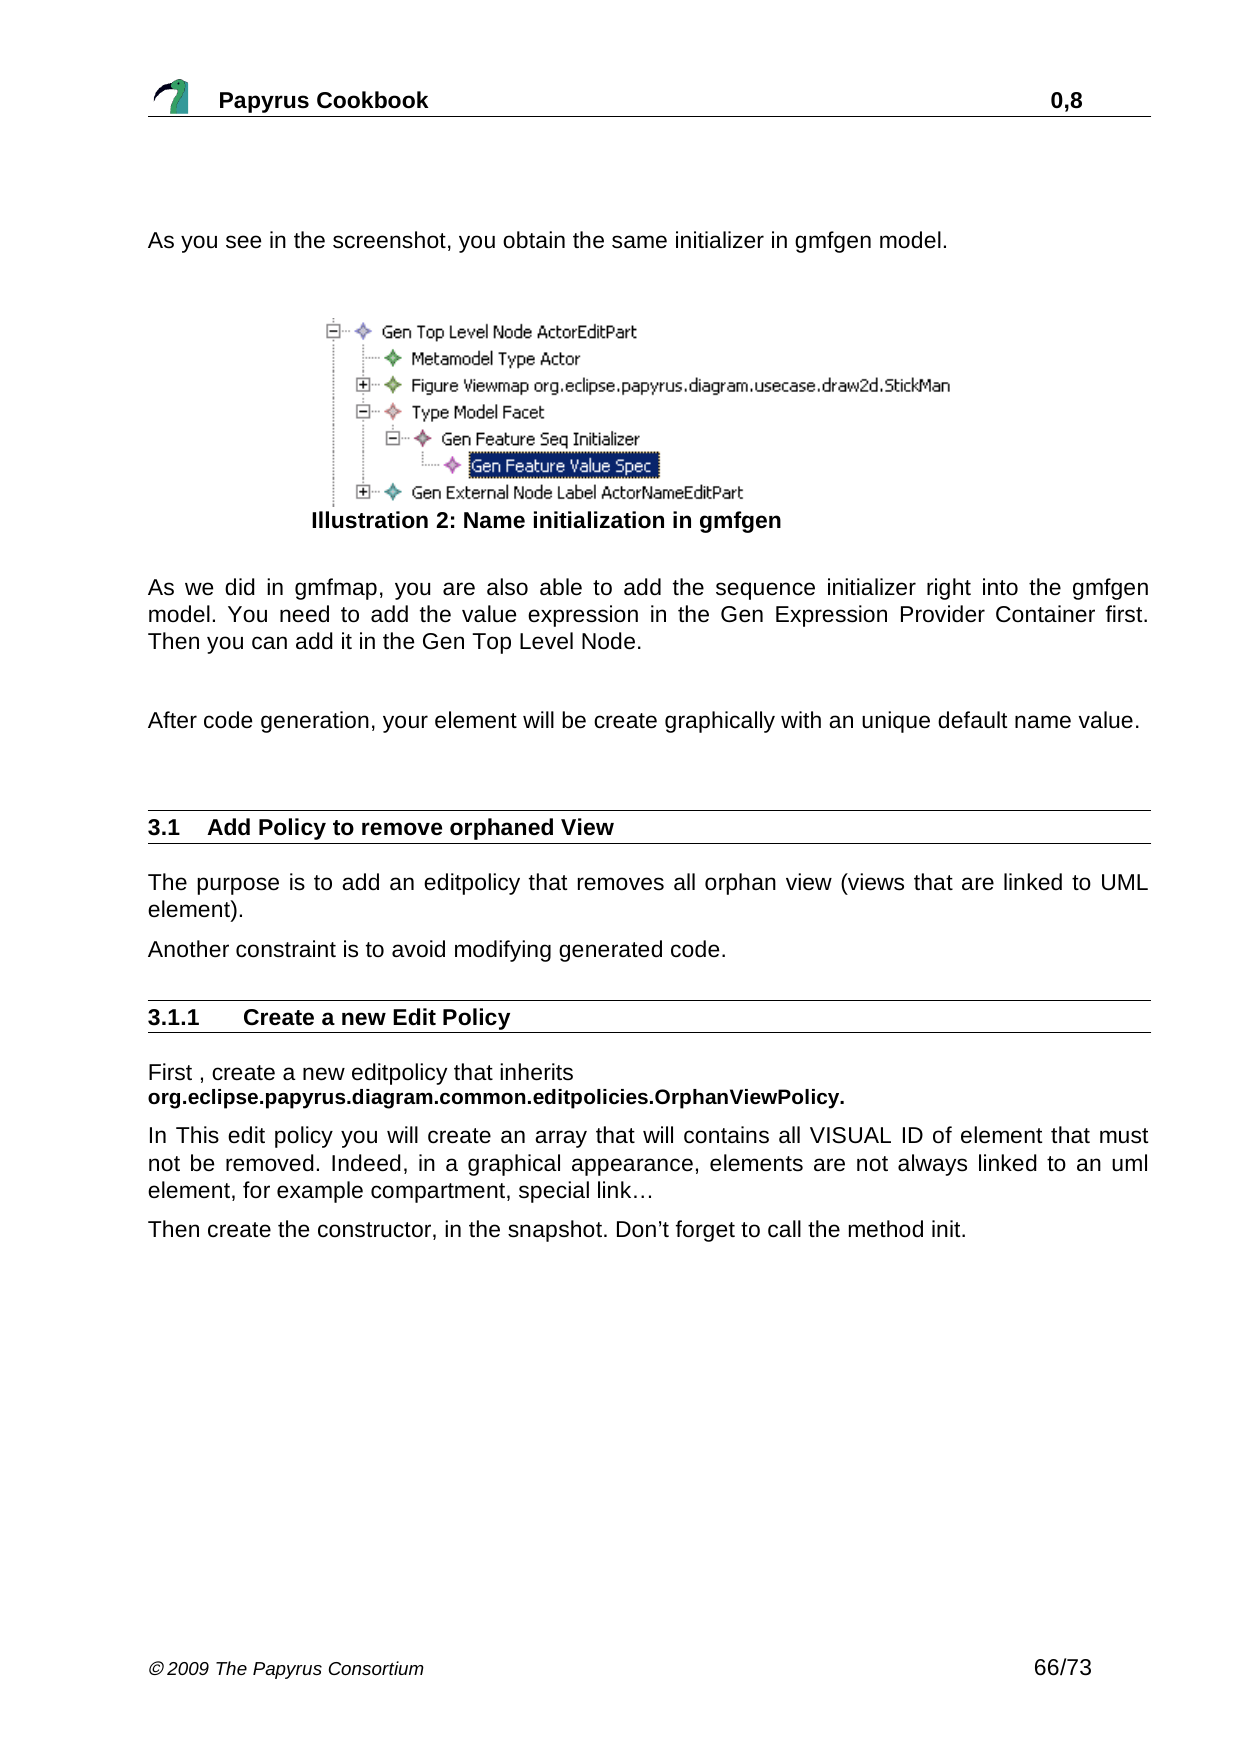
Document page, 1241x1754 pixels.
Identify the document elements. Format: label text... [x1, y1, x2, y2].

subtitle Add Policy to remove orphaned View [148, 811, 1151, 843]
text Illustration 2: Name initialization in gmfgen [311, 507, 988, 533]
picture [153, 79, 189, 114]
text First , create a new editpolicy that inherits org.eclipse.papyrus.diagram.common.editpolicies.OrphanViewPolicy. [148, 1058, 1151, 1109]
text Another constraint is to avoid modifying generated code. [148, 935, 1151, 962]
text As you see in the screenshot, you obtain the same initializer in gmfgen model. [148, 227, 1151, 254]
subtitle Create a new Edit Policy [148, 1001, 1151, 1032]
picture [311, 318, 988, 507]
text As we did in gmfmap, you are also able to add the sequence initializer right into the gmfgen model. You need to add the value expression in the Gen Expression Provider Container first. Then you can add it in the Gen Top Level Node. [148, 573, 1151, 654]
text The purpose is to add an editpolicy that removes all orphan view (views that are linked to UML element). [148, 869, 1151, 923]
text Then create the constructor, in the snapshot. Don’t forget to call the method init. [148, 1216, 1151, 1243]
text After code generation, your element will be create graphically with an unique default name value. [148, 706, 1151, 733]
text In This edit policy you will create an array that will contains all VISUAL ID of element that must not be removed. Indeed, in a graphical appearance, elements are not always linked to an uml element, for example compartment, special link… [148, 1122, 1151, 1203]
